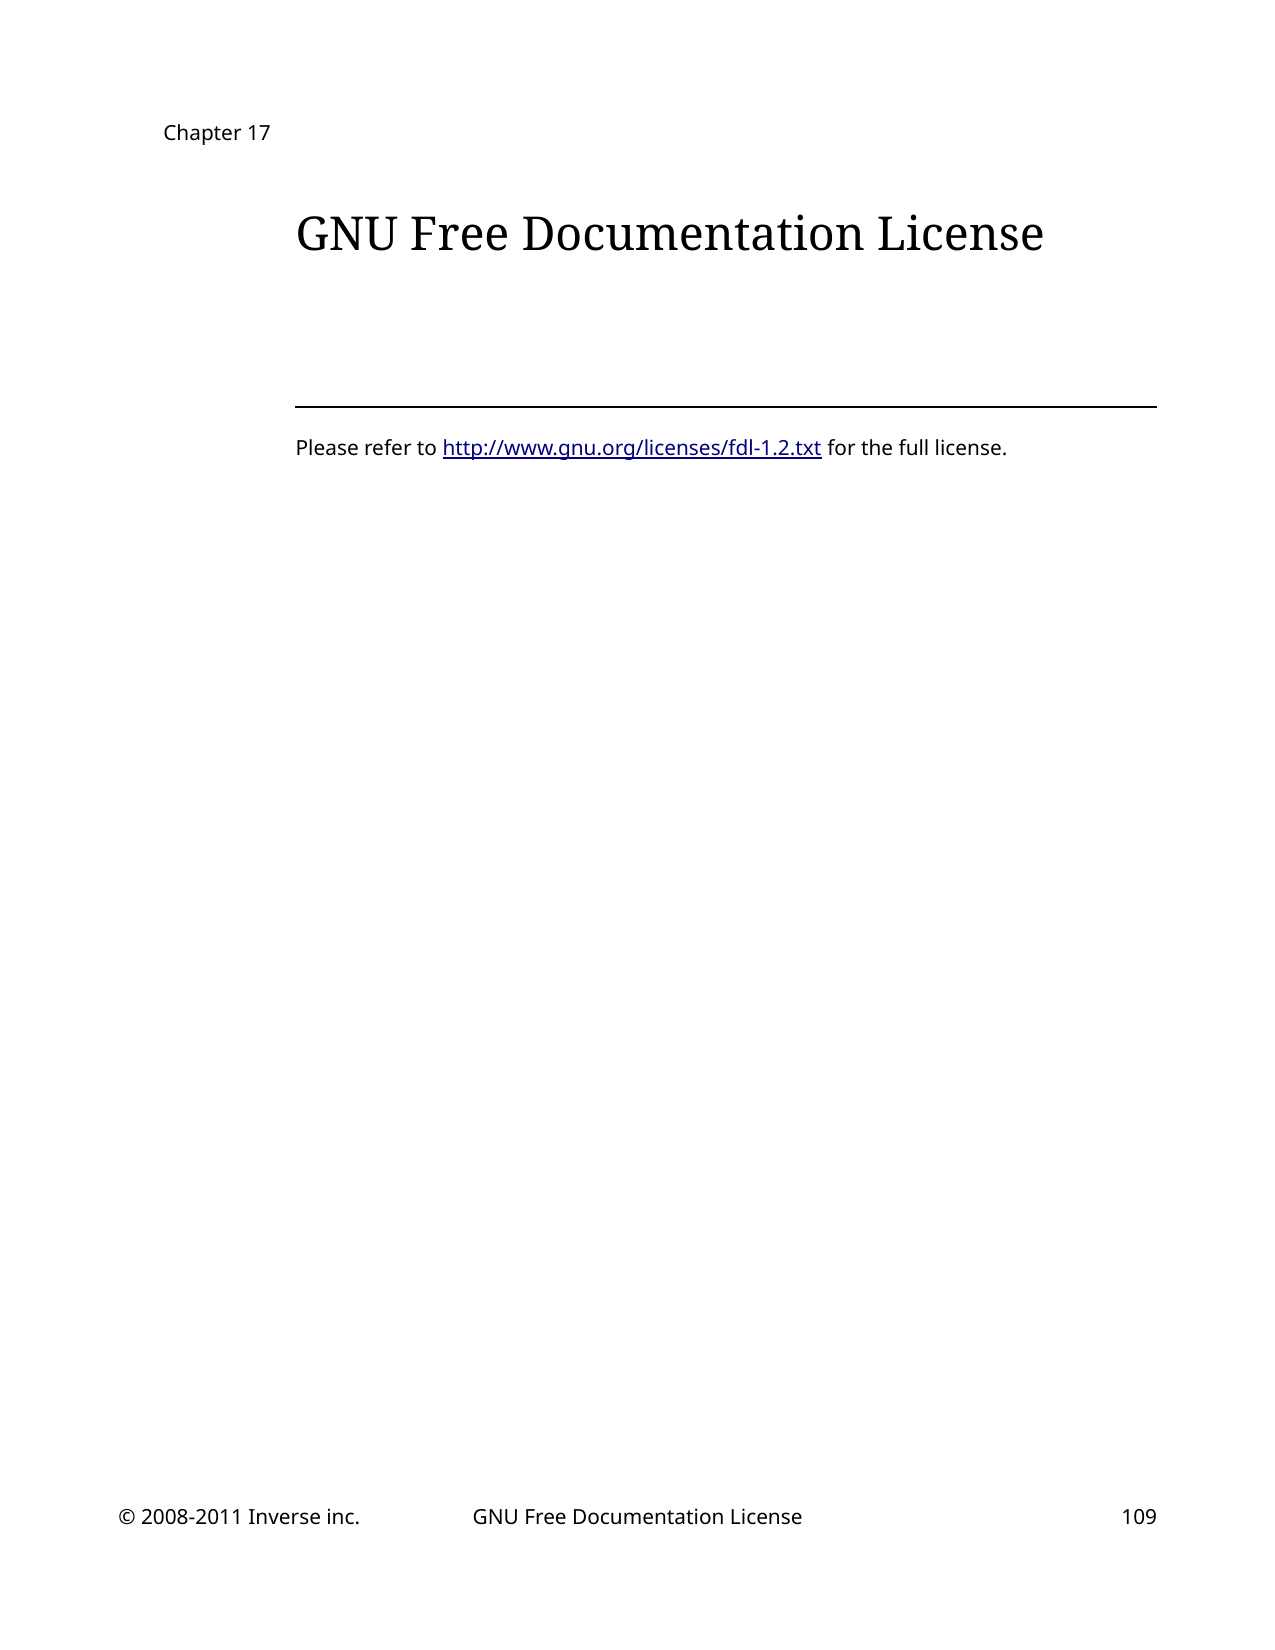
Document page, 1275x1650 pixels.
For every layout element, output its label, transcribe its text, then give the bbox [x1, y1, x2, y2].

text Please refer to http://www.gnu.org/licenses/fdl-1.2.txt for the full license. [295, 433, 1157, 461]
subtitle GNU Free Documentation License [295, 201, 1157, 406]
